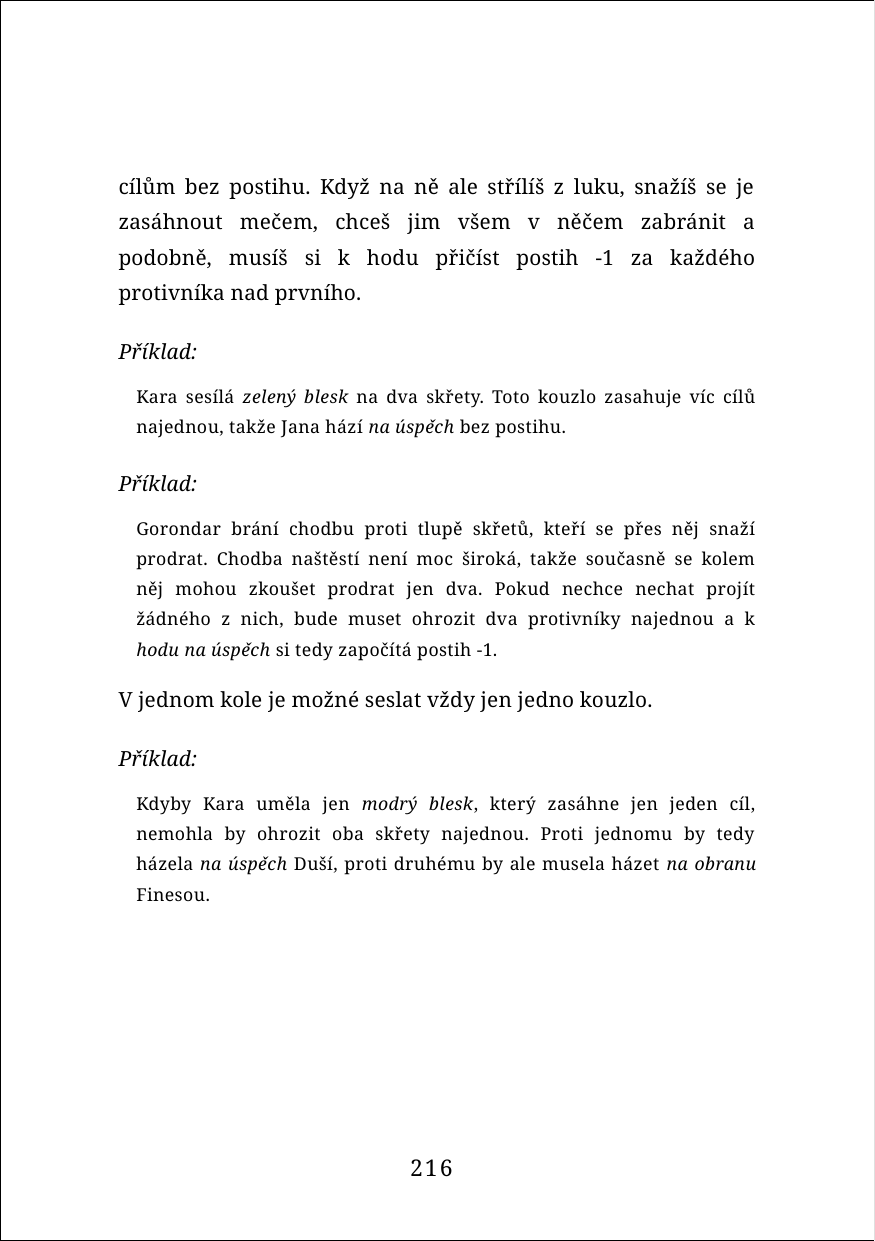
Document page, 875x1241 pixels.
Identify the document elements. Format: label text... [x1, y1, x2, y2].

text V jednom kole je možné seslat vždy jen jedno kouzlo. [118, 685, 756, 713]
text Příklad: [118, 469, 756, 497]
text Kdyby Kara uměla jen modrý blesk, který zasáhne jen jeden cíl, nemohla by ohrozit oba skřety najednou. Proti jednomu by tedy házela na úspěch Duší, proti druhému by ale musela házet na obranu Finesou. [136, 791, 756, 906]
text Příklad: [118, 744, 756, 772]
text Gorondar brání chodbu proti tlupě skřetů, kteří se přes něj snaží prodrat. Chodba naštěstí není moc široká, takže současně se kolem něj mohou zkoušet prodrat jen dva. Pokud nechce nechat projít žádného z nich, bude muset ohrozit dva protivníky najednou a k hodu na úspěch si tedy započítá postih -1. [136, 516, 756, 661]
text Kara sesílá zelený blesk na dva skřety. Toto kouzlo zasahuje víc cílů najednou, takže Jana hází na úspěch bez postihu. [136, 385, 756, 439]
text cílům bez postihu. Když na ně ale střílíš z luku, snažíš se je zasáhnout mečem, chceš jim všem v něčem zabránit a podobně, musíš si k hodu přičíst postih -1 za každého protivníka nad prvního. [118, 172, 756, 307]
text Příklad: [118, 337, 756, 366]
